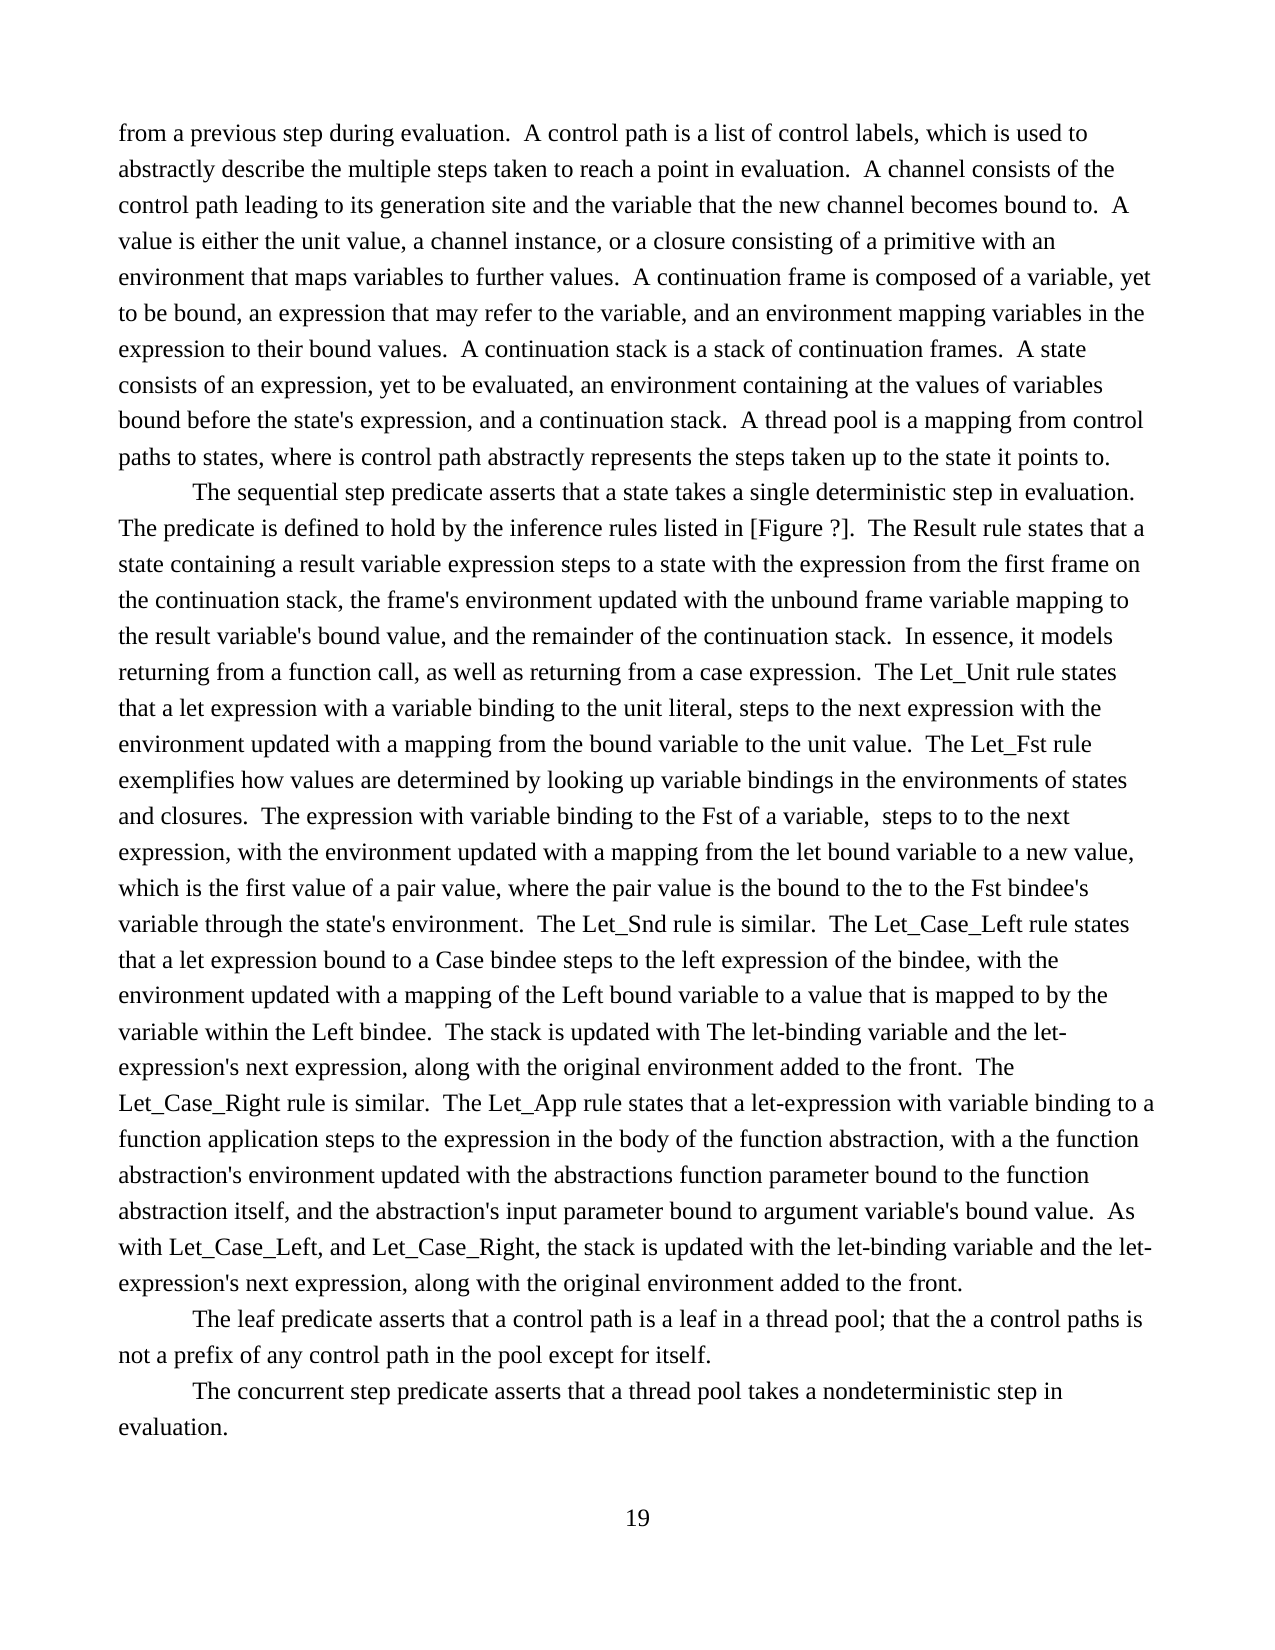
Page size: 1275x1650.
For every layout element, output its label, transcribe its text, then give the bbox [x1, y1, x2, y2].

text The leaf predicate asserts that a control path is a leaf in a thread pool; that the a control paths is not a prefix of any control path in the pool except for itself. [118, 1304, 1157, 1369]
text The sequential step predicate asserts that a state takes a single deterministic step in evaluation. The predicate is defined to hold by the inference rules listed in [Figure ?]. The Result rule states that a state containing a result variable expression steps to a state with the expression from the first frame on the continuation stack, the frame's environment updated with the unbound frame variable mapping to the result variable's bound value, and the remainder of the continuation stack. In essence, it models returning from a function call, as well as returning from a case expression. The Let_Unit rule states that a let expression with a variable binding to the unit literal, steps to the next expression with the environment updated with a mapping from the bound variable to the unit value. The Let_Fst rule exemplifies how values are determined by looking up variable bindings in the environments of states and closures. The expression with variable binding to the Fst of a variable, steps to to the next expression, with the environment updated with a mapping from the let bound variable to a new value, which is the first value of a pair value, where the pair value is the bound to the to the Fst bindee's variable through the state's environment. The Let_Snd rule is similar. The Let_Case_Left rule states that a let expression bound to a Case bindee steps to the left expression of the bindee, with the environment updated with a mapping of the Left bound variable to a value that is mapped to by the variable within the Left bindee. The stack is updated with The let-binding variable and the let-expression's next expression, along with the original environment added to the front. The Let_Case_Right rule is similar. The Let_App rule states that a let-expression with variable binding to a function application steps to the expression in the body of the function abstraction, with a the function abstraction's environment updated with the abstractions function parameter bound to the function abstraction itself, and the abstraction's input parameter bound to argument variable's bound value. As with Let_Case_Left, and Let_Case_Right, the stack is updated with the let-binding variable and the let-expression's next expression, along with the original environment added to the front. [118, 477, 1157, 1297]
text The concurrent step predicate asserts that a thread pool takes a nondeterministic step in evaluation. [118, 1376, 1157, 1441]
text from a previous step during evaluation. A control path is a list of control labels, which is used to abstractly describe the multiple steps taken to reach a point in evaluation. A channel consists of the control path leading to its generation site and the variable that the new channel becomes bound to. A value is either the unit value, a channel instance, or a closure consisting of a primitive with an environment that maps variables to further values. A continuation frame is composed of a variable, yet to be bound, an expression that may refer to the variable, and an environment mapping variables in the expression to their bound values. A continuation stack is a stack of continuation frames. A state consists of an expression, yet to be evaluated, an environment containing at the values of variables bound before the state's expression, and a continuation stack. A thread pool is a mapping from control paths to states, where is control path abstractly represents the steps taken up to the state it points to. [118, 118, 1157, 470]
